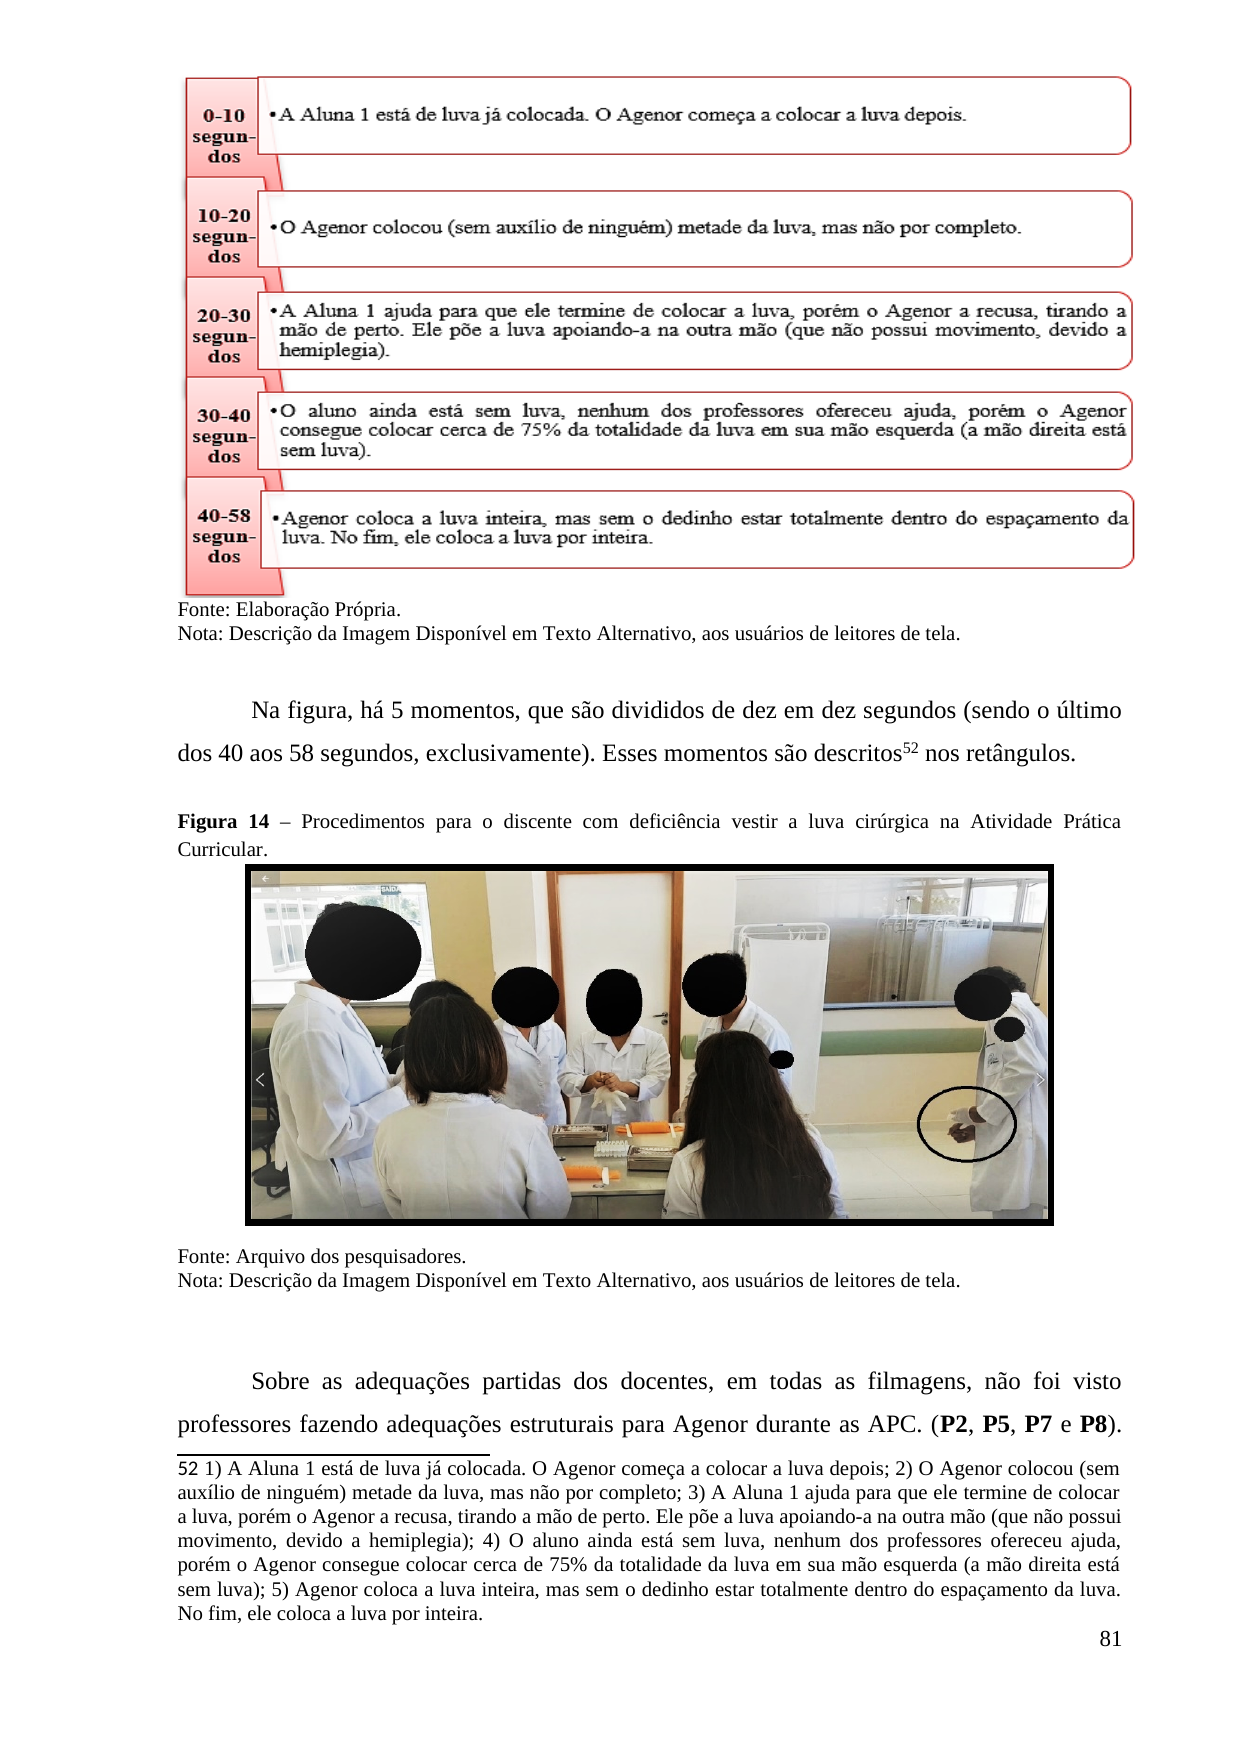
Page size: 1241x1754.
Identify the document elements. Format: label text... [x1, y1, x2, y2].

text Figura 14 – Procedimentos para o discente com deficiência vestir a luva cirúrgica na Atividade Prática Curricular. [177, 809, 1122, 861]
text Nota: Descrição da Imagem Disponível em Texto Alternativo, aos usuários de leitores de tela. [177, 621, 1122, 645]
text Sobre as adequações partidas dos docentes, em todas as filmagens, não foi visto professores fazendo adequações estruturais para Agenor durante as APC. (P2, P5, P7 e P8). [177, 1366, 1122, 1438]
text Fonte: Arquivo dos pesquisadores. [177, 1240, 1122, 1268]
text 1) A Aluna 1 está de luva já colocada. O Agenor começa a colocar a luva depois; 2) O Agenor colocou (sem auxílio de ninguém) metade da luva, mas não por completo; 3) A Aluna 1 ajuda para que ele termine de colocar a luva, porém o Agenor a recusa, tirando a mão de perto. Ele põe a luva apoiando-a na outra mão (que não possui movimento, devido a hemiplegia); 4) O aluno ainda está sem luva, nenhum dos professores ofereceu ajuda, porém o Agenor consegue colocar cerca de 75% da totalidade da luva em sua mão esquerda (a mão direita está sem luva); 5) Agenor coloca a luva inteira, mas sem o dedinho estar totalmente dentro do espaçamento da luva. No fim, ele coloca a luva por inteira. [177, 1455, 1122, 1624]
text Na figura, há 5 momentos, que são divididos de dez em dez segundos (sendo o último dos 40 aos 58 segundos, exclusivamente). Esses momentos são descritos nos retângulos. [177, 695, 1122, 767]
text Fonte: Elaboração Própria. [177, 598, 1122, 621]
text Nota: Descrição da Imagem Disponível em Texto Alternativo, aos usuários de leitores de tela. [177, 1268, 1122, 1292]
